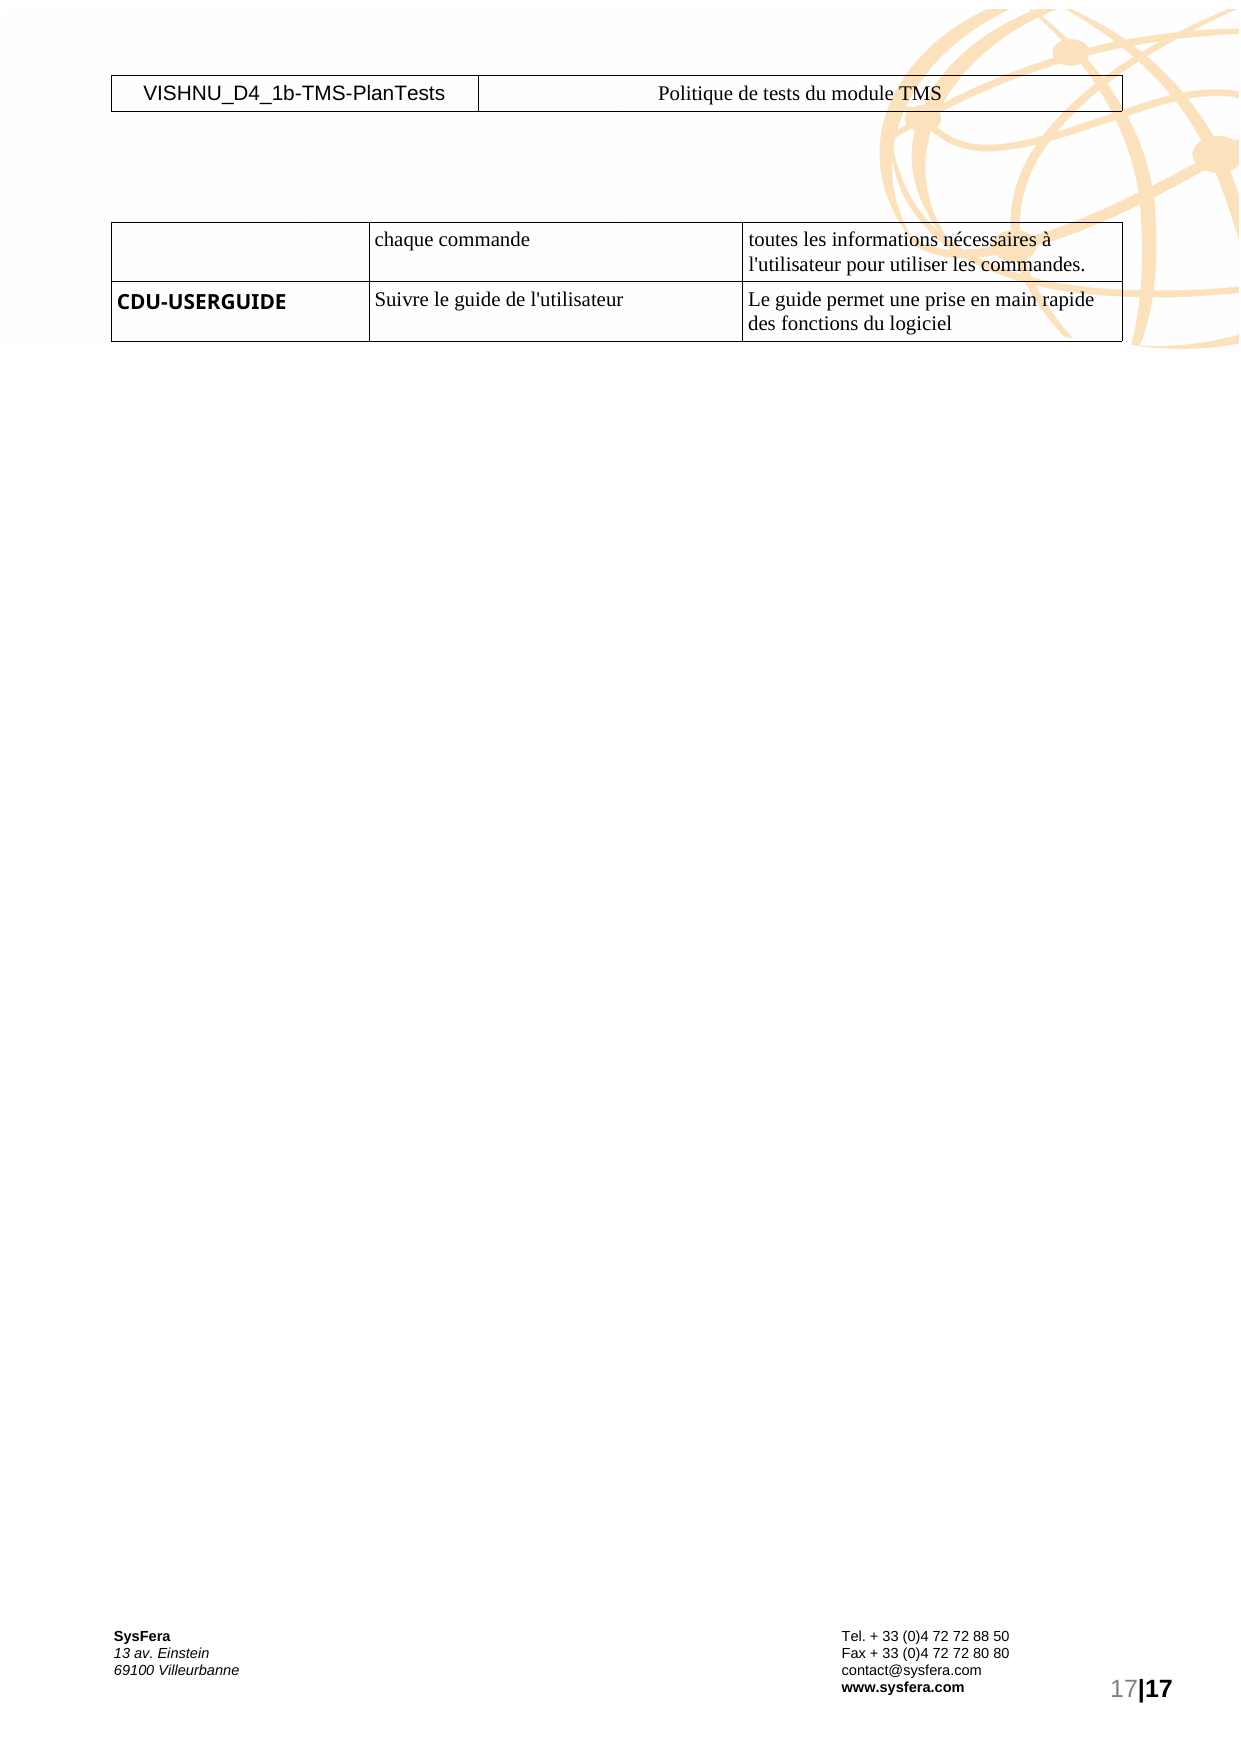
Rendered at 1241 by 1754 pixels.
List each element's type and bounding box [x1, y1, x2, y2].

picture [1, 9, 1239, 349]
